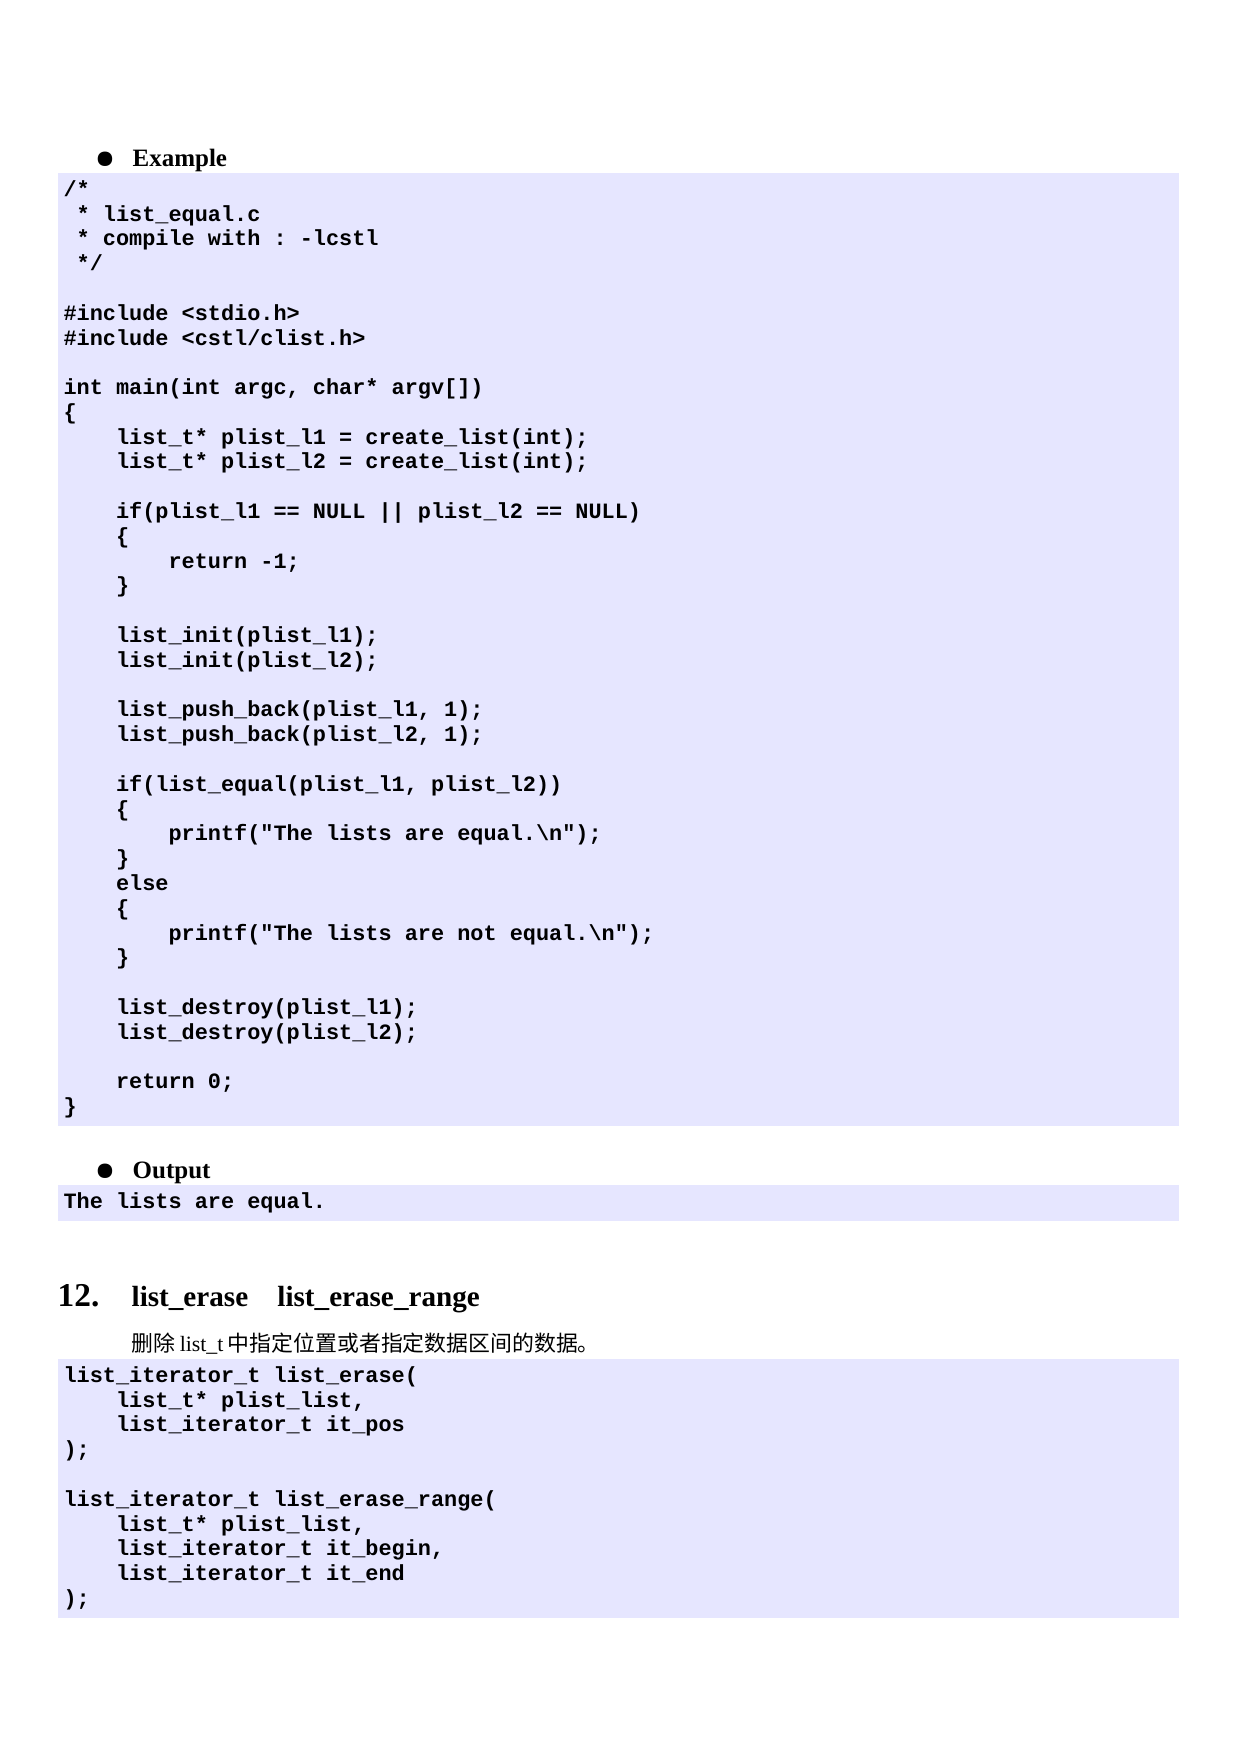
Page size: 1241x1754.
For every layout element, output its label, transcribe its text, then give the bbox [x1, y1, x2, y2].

subtitle list_erase list_erase_range [57, 1276, 1179, 1314]
table_header The lists are equal. [58, 1185, 1179, 1221]
table_header /* * list_equal.c * compile with : -lcstl */ #include <stdio.h> #include <cstl/clist.h> int main(int argc, char* argv[]) { list_t* plist_l1 = create_list(int); list_t* plist_l2 = create_list(int); if(plist_l1 == NULL || plist_l2 == NULL) { return -1; } list_init(plist_l1); list_init(plist_l2); list_push_back(plist_l1, 1); list_push_back(plist_l2, 1); if(list_equal(plist_l1, plist_l2)) { printf("The lists are equal.\n"); } else { printf("The lists are not equal.\n"); } list_destroy(plist_l1); list_destroy(plist_l2); return 0; } [58, 173, 1179, 1126]
list Example [95, 143, 1179, 172]
list Output [95, 1156, 1179, 1184]
table_header list_iterator_t list_erase( list_t* plist_list, list_iterator_t it_pos ); list_iterator_t list_erase_range( list_t* plist_list, list_iterator_t it_begin, list_iterator_t it_end ); [58, 1359, 1179, 1618]
text 删除list_t中指定位置或者指定数据区间的数据。 [57, 1326, 1179, 1358]
